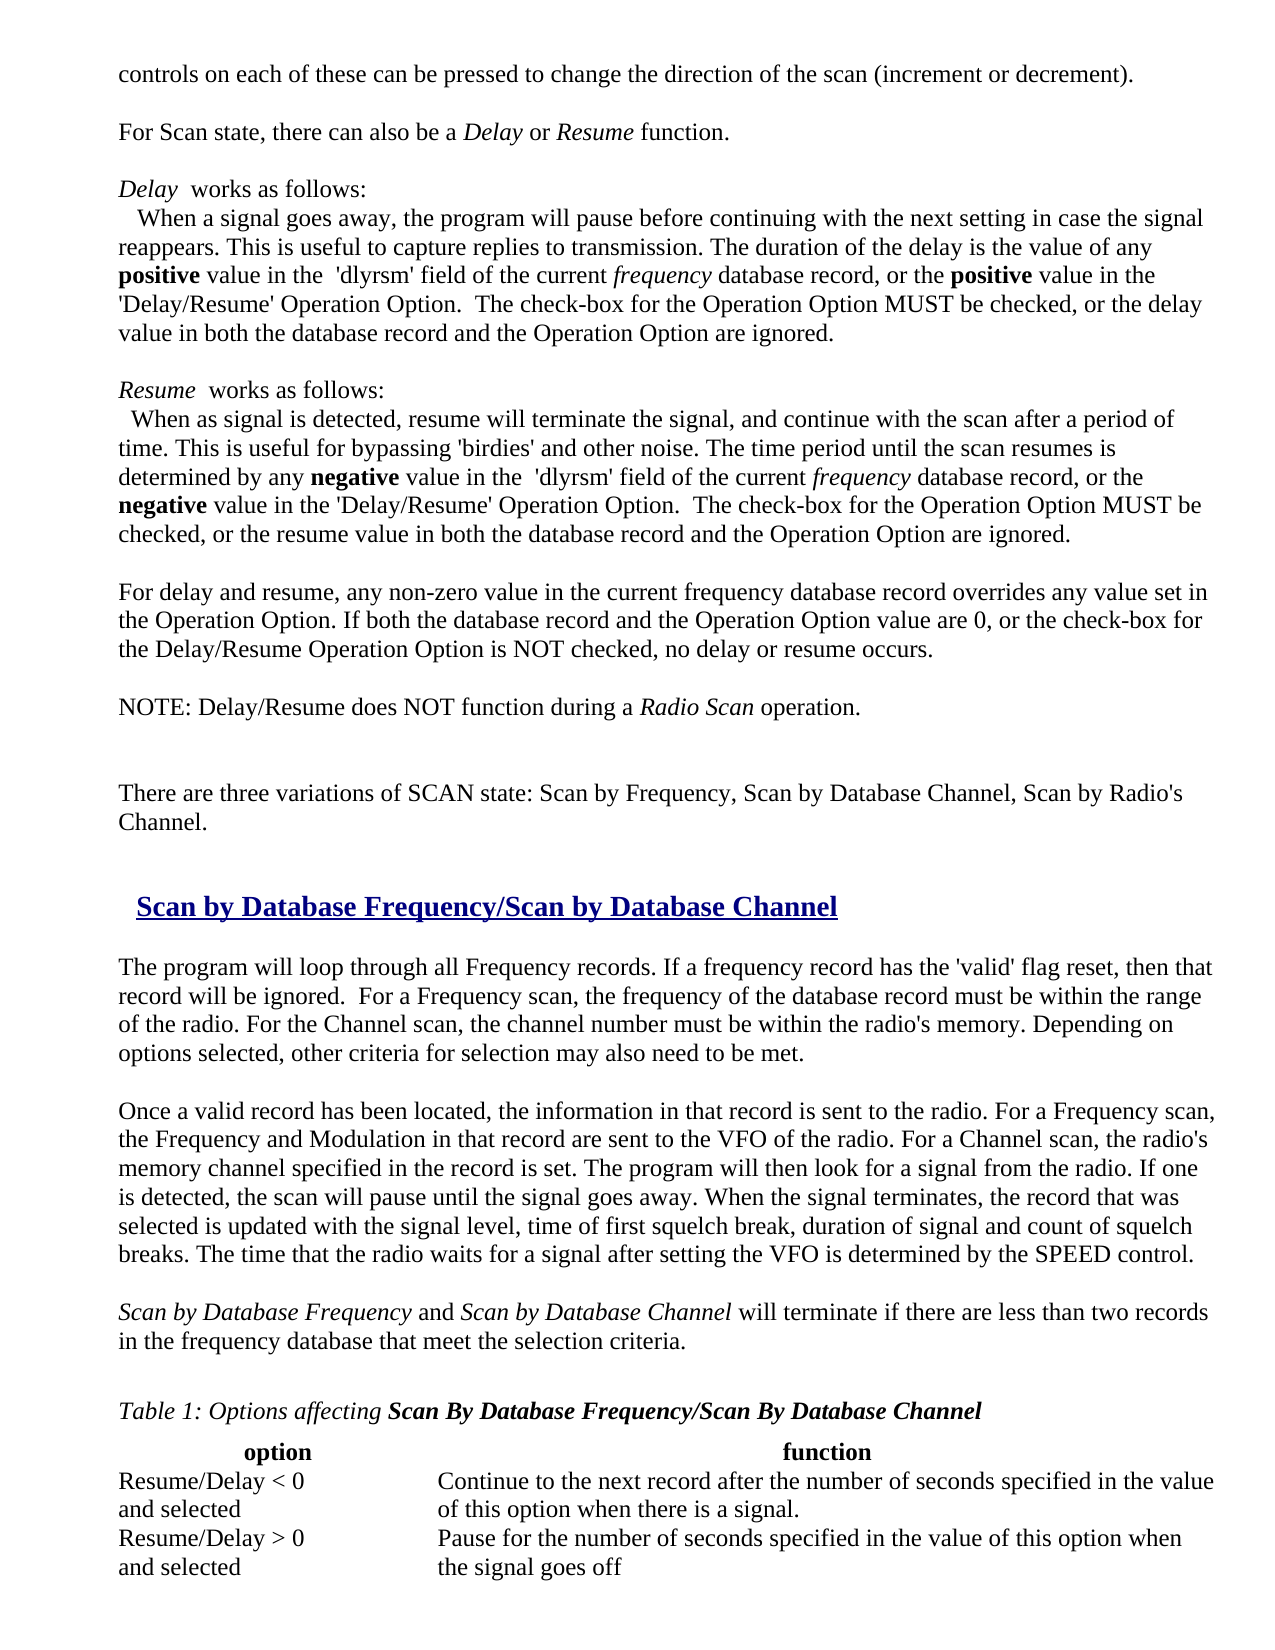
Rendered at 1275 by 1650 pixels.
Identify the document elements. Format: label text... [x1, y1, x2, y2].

text NOTE: Delay/Resume does NOT function during a Radio Scan operation. [118, 692, 1216, 720]
text controls on each of these can be pressed to change the direction of the scan (increment or decrement). [118, 59, 1216, 88]
text When as signal is detected, resume will terminate the signal, and continue with the scan after a period of time. This is useful for bypassing 'birdies' and other noise. The time period until the scan resumes is determined by any negative value in the 'dlyrsm' field of the current frequency database record, or the negative value in the 'Delay/Resume' Operation Option. The check-box for the Operation Option MUST be checked, or the resume value in both the database record and the Operation Option are ignored. [118, 404, 1216, 548]
subtitle Scan by Database Frequency/Scan by Database Channel [136, 889, 1216, 923]
text There are three variations of SCAN state: Scan by Frequency, Scan by Database Channel, Scan by Radio's Channel. [118, 778, 1216, 835]
text Once a valid record has been located, the information in that record is sent to the radio. For a Frequency scan, the Frequency and Modulation in that record are sent to the VFO of the radio. For a Channel scan, the radio's memory channel specified in the record is set. The program will then look for a signal from the radio. If one is detected, the scan will pause until the signal goes away. When the signal terminates, the record that was selected is updated with the signal level, time of first squelch break, duration of signal and count of squelch breaks. The time that the radio waits for a signal after setting the VFO is determined by the SPEED control. [118, 1096, 1216, 1268]
text For Scan state, there can also be a Delay or Resume function. [118, 117, 1216, 145]
text Table 1: Options affecting Scan By Database Frequency/Scan By Database Channel [118, 1396, 1216, 1424]
text Resume works as follows: [118, 375, 1216, 404]
table_cell Continue to the next record after the number of seconds specified in the value of this option when there is a signal. [438, 1466, 1217, 1523]
text The program will loop through all Frequency records. If a frequency record has the 'valid' flag reset, then that record will be ignored. For a Frequency scan, the frequency of the database record must be within the range of the radio. For the Channel scan, the channel number must be within the radio's memory. Depending on options selected, other criteria for selection may also need to be met. [118, 952, 1216, 1067]
text Delay works as follows: [118, 174, 1216, 203]
text For delay and resume, any non-zero value in the current frequency database record overrides any value set in the Operation Option. If both the database record and the Operation Option value are 0, or the check-box for the Delay/Resume Operation Option is NOT checked, no delay or resume occurs. [118, 577, 1216, 663]
table_cell Resume/Delay < 0 and selected [118, 1466, 437, 1523]
table_header function [438, 1437, 1217, 1466]
table_cell Pause for the number of seconds specified in the value of this option when the signal goes off [438, 1523, 1217, 1581]
text Scan by Database Frequency and Scan by Database Channel will terminate if there are less than two records in the frequency database that meet the selection criteria. [118, 1297, 1216, 1354]
table_cell Resume/Delay > 0 and selected [118, 1523, 437, 1581]
table_header option [118, 1437, 437, 1466]
text When a signal goes away, the program will pause before continuing with the next setting in case the signal reappears. This is useful to capture replies to transmission. The duration of the delay is the value of any positive value in the 'dlyrsm' field of the current frequency database record, or the positive value in the 'Delay/Resume' Operation Option. The check-box for the Operation Option MUST be checked, or the delay value in both the database record and the Operation Option are ignored. [118, 203, 1216, 347]
